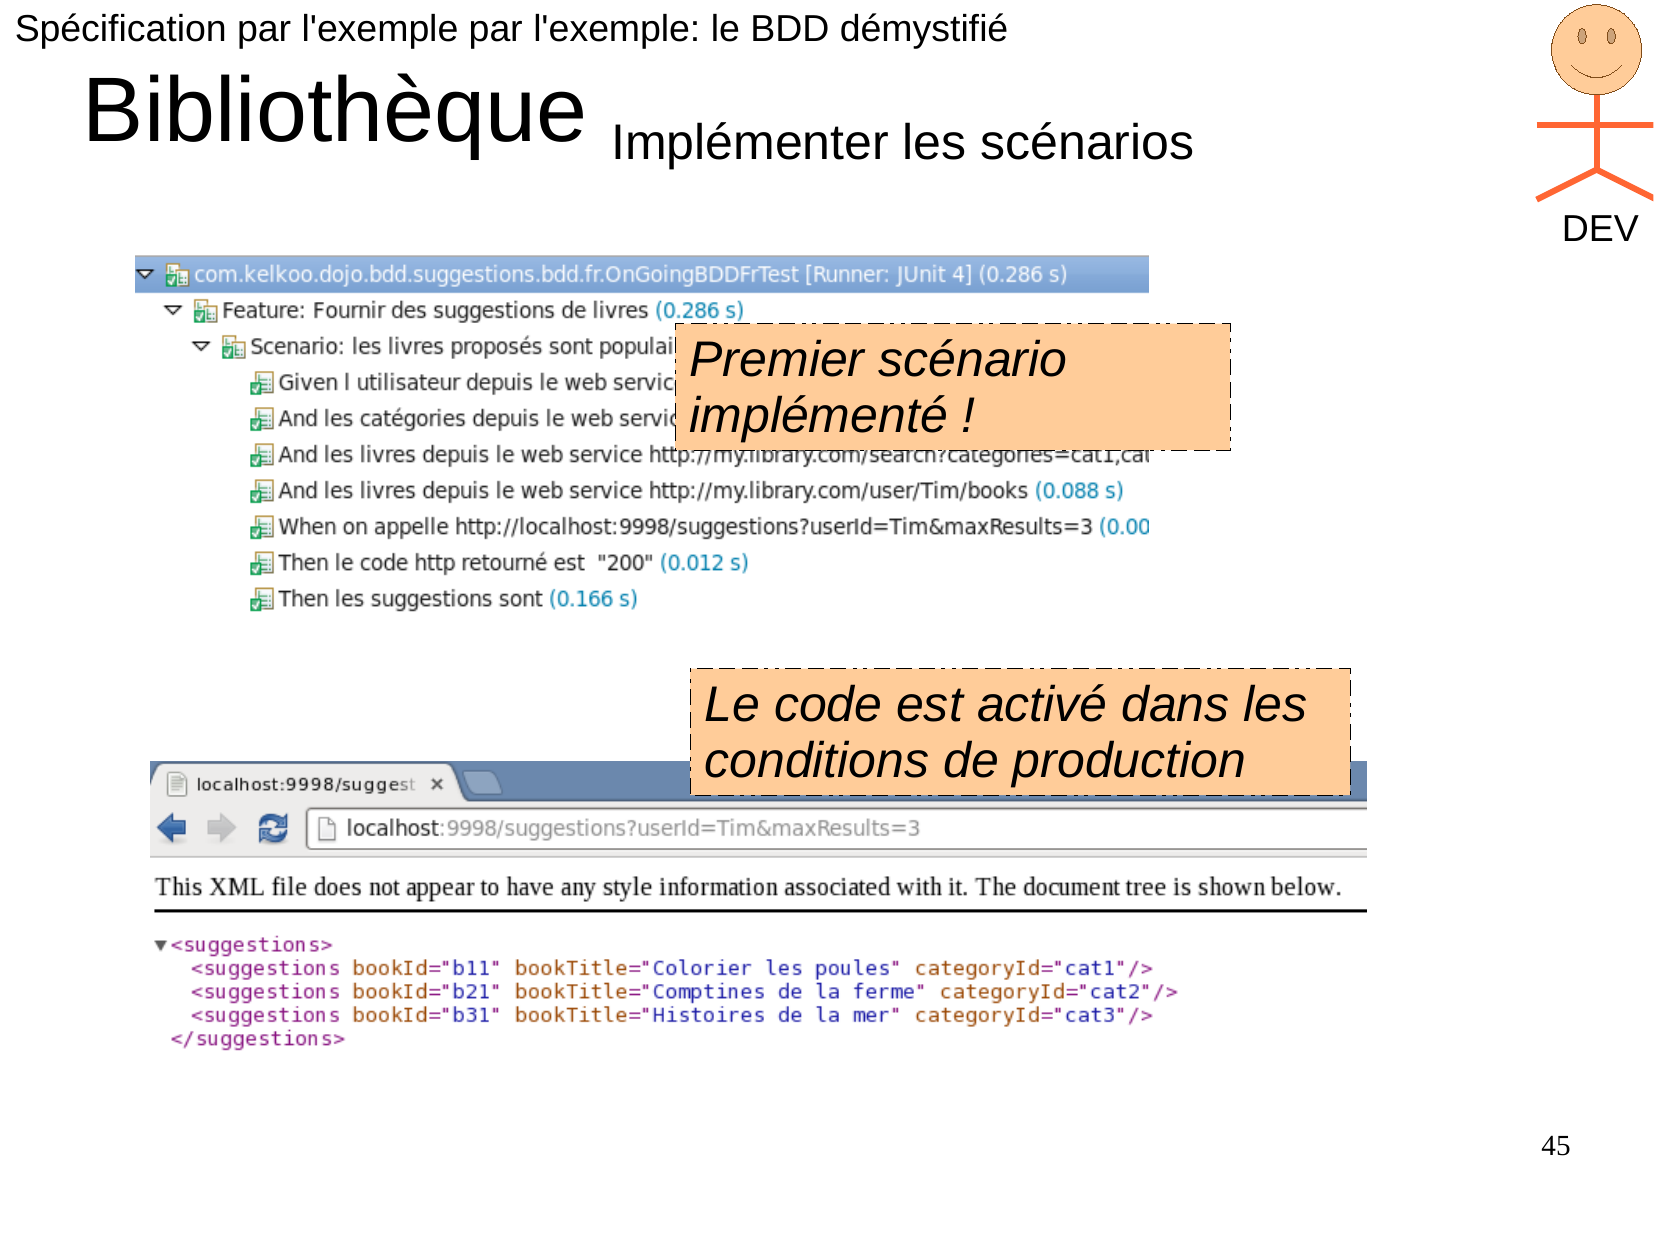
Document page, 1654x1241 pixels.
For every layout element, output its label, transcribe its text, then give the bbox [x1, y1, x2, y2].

picture [150, 761, 1367, 1081]
picture [135, 254, 1149, 638]
text_box [1571, 4, 1642, 95]
text_box Premier scénario implémenté ! [675, 323, 1231, 451]
text_box Implémenter les scénarios [596, 106, 1210, 178]
title Bibliothèque [82, 5, 1571, 213]
text_box DEV [1536, 199, 1654, 257]
text_box Le code est activé dans les conditions de production [690, 668, 1351, 796]
text_box Spécification par l'exemple par l'exemple: le BDD démystifié [0, 0, 1024, 57]
